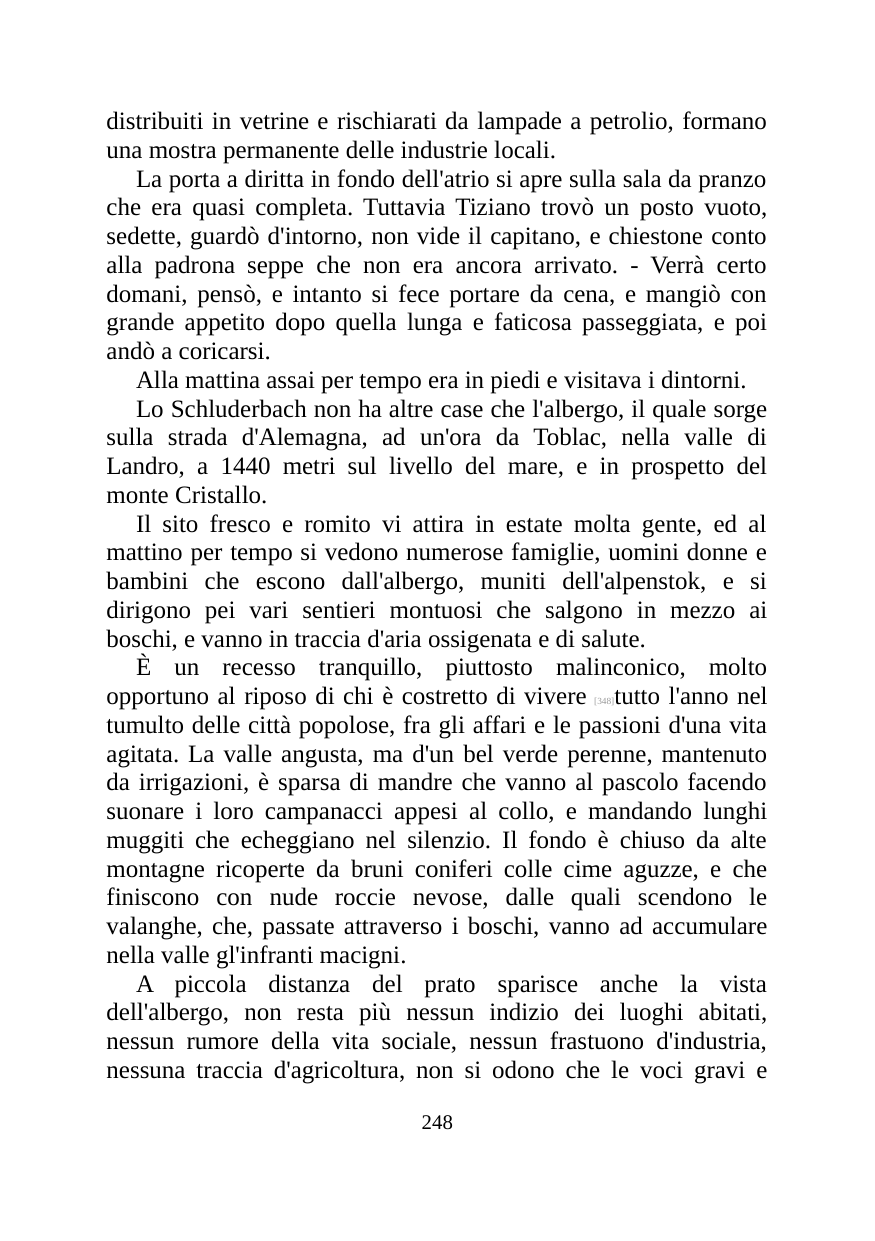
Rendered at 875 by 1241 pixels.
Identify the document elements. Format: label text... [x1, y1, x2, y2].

text A piccola distanza del prato sparisce anche la vista dell'albergo, non resta più nessun indizio dei luoghi abitati, nessun rumore della vita sociale, nessun frastuono d'industria, nessuna traccia d'agricoltura, non si odono che le voci gravi e [106, 969, 768, 1084]
text Lo Schluderbach non ha altre case che l'albergo, il quale sorge sulla strada d'Alemagna, ad un'ora da Toblac, nella valle di Landro, a 1440 metri sul livello del mare, e in prospetto del monte Cristallo. [106, 394, 768, 509]
text Alla mattina assai per tempo era in piedi e visitava i dintorni. [106, 365, 768, 394]
text La porta a diritta in fondo dell'atrio si apre sulla sala da pranzo che era quasi completa. Tuttavia Tiziano trovò un posto vuoto, sedette, guardò d'intorno, non vide il capitano, e chiestone conto alla padrona seppe che non era ancora arrivato. - Verrà certo domani, pensò, e intanto si fece portare da cena, e mangiò con grande appetito dopo quella lunga e faticosa passeggiata, e poi andò a coricarsi. [106, 164, 768, 365]
text distribuiti in vetrine e rischiarati da lampade a petrolio, formano una mostra permanente delle industrie locali. [106, 106, 768, 164]
text Il sito fresco e romito vi attira in estate molta gente, ed al mattino per tempo si vedono numerose famiglie, uomini donne e bambini che escono dall'albergo, muniti dell'alpenstok, e si dirigono pei vari sentieri montuosi che salgono in mezzo ai boschi, e vanno in traccia d'aria ossigenata e di salute. [106, 509, 768, 652]
text È un recesso tranquillo, piuttosto malinconico, molto opportuno al riposo di chi è costretto di vivere [348]tutto l'anno nel tumulto delle città popolose, fra gli affari e le passioni d'una vita agitata. La valle angusta, ma d'un bel verde perenne, mantenuto da irrigazioni, è sparsa di mandre che vanno al pascolo facendo suonare i loro campanacci appesi al collo, e mandando lunghi muggiti che echeggiano nel silenzio. Il fondo è chiuso da alte montagne ricoperte da bruni coniferi colle cime aguzze, e che finiscono con nude roccie nevose, dalle quali scendono le valanghe, che, passate attraverso i boschi, vanno ad accumulare nella valle gl'infranti macigni. [106, 652, 768, 969]
